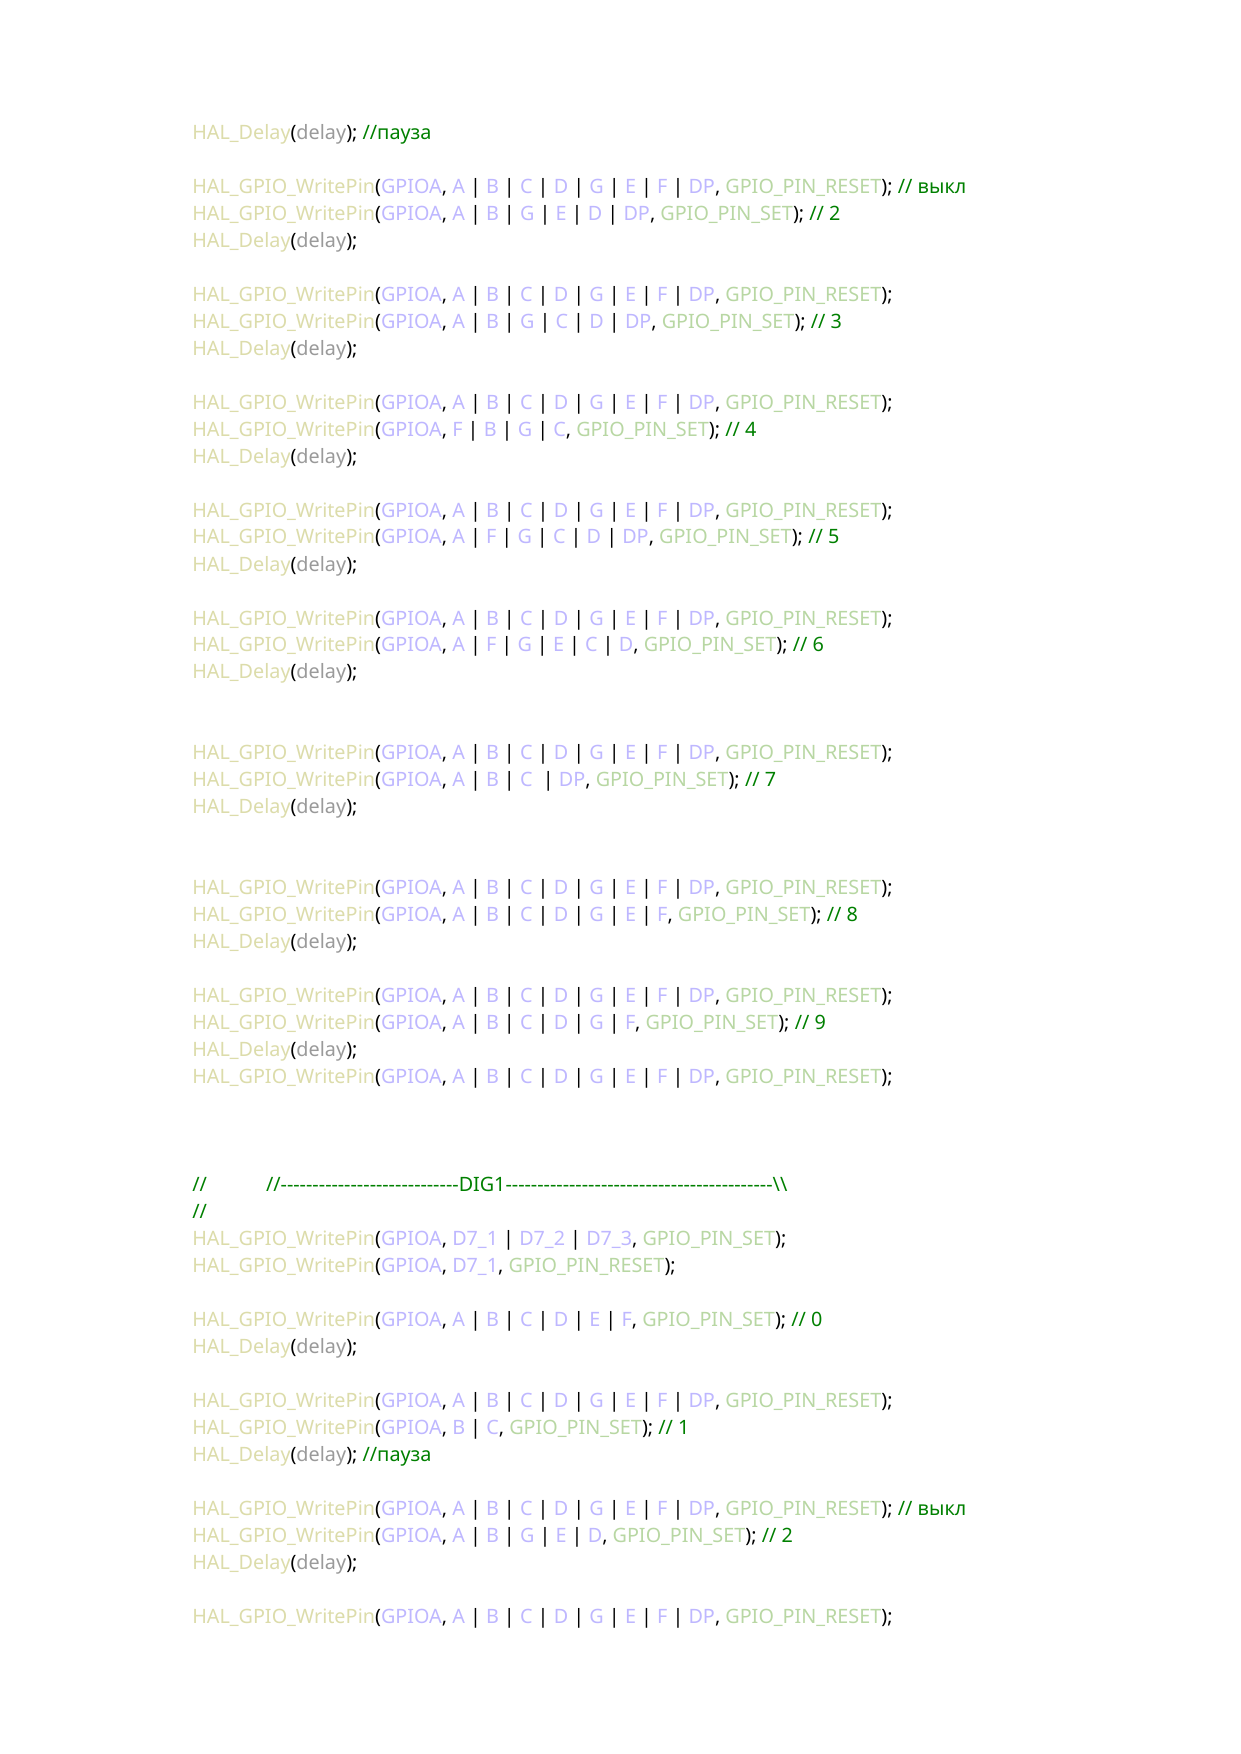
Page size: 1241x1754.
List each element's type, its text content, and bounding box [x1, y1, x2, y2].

text HAL_GPIO_WritePin(GPIOA, A | B | C | D | G | E | F | DP, GPIO_PIN_RESET); [118, 604, 1122, 631]
text HAL_Delay(delay); [118, 442, 1122, 469]
text HAL_Delay(delay); //пауза [118, 1440, 1122, 1467]
text HAL_Delay(delay); [118, 1332, 1122, 1359]
text HAL_Delay(delay); [118, 1548, 1122, 1575]
text HAL_GPIO_WritePin(GPIOA, A | B | C | D | G | E | F | DP, GPIO_PIN_RESET); // выкл [118, 172, 1122, 199]
text HAL_GPIO_WritePin(GPIOA, A | B | C | D | G | E | F | DP, GPIO_PIN_RESET); [118, 873, 1122, 901]
text HAL_GPIO_WritePin(GPIOA, A | B | C | D | G | E | F | DP, GPIO_PIN_RESET); [118, 1386, 1122, 1413]
text // [118, 1197, 1122, 1224]
text HAL_Delay(delay); [118, 793, 1122, 819]
text HAL_GPIO_WritePin(GPIOA, A | B | C | D | G | E | F | DP, GPIO_PIN_RESET); [118, 739, 1122, 766]
text HAL_Delay(delay); //пауза [118, 118, 1122, 145]
text HAL_GPIO_WritePin(GPIOA, A | B | G | C | D | DP, GPIO_PIN_SET); // 3 [118, 307, 1122, 334]
text HAL_GPIO_WritePin(GPIOA, D7_1, GPIO_PIN_RESET); [118, 1251, 1122, 1278]
text HAL_GPIO_WritePin(GPIOA, A | B | G | E | D | DP, GPIO_PIN_SET); // 2 [118, 199, 1122, 226]
text HAL_GPIO_WritePin(GPIOA, F | B | G | C, GPIO_PIN_SET); // 4 [118, 415, 1122, 442]
text HAL_GPIO_WritePin(GPIOA, A | B | C | D | G | E | F | DP, GPIO_PIN_RESET); [118, 981, 1122, 1008]
text HAL_GPIO_WritePin(GPIOA, A | B | C | D | G | E | F | DP, GPIO_PIN_RESET); [118, 1062, 1122, 1089]
text HAL_Delay(delay); [118, 927, 1122, 954]
text HAL_GPIO_WritePin(GPIOA, A | F | G | C | D | DP, GPIO_PIN_SET); // 5 [118, 523, 1122, 550]
text HAL_GPIO_WritePin(GPIOA, A | B | G | E | D, GPIO_PIN_SET); // 2 [118, 1521, 1122, 1548]
text HAL_GPIO_WritePin(GPIOA, A | B | C | D | G | E | F, GPIO_PIN_SET); // 8 [118, 901, 1122, 927]
text HAL_GPIO_WritePin(GPIOA, A | B | C | D | G | E | F | DP, GPIO_PIN_RESET); [118, 280, 1122, 307]
text HAL_Delay(delay); [118, 334, 1122, 361]
text HAL_GPIO_WritePin(GPIOA, A | B | C | D | G | E | F | DP, GPIO_PIN_RESET); [118, 496, 1122, 523]
text // //----------------------------DIG1------------------------------------------\\ [118, 1170, 1122, 1197]
text HAL_GPIO_WritePin(GPIOA, D7_1 | D7_2 | D7_3, GPIO_PIN_SET); [118, 1224, 1122, 1251]
text HAL_Delay(delay); [118, 658, 1122, 685]
text HAL_GPIO_WritePin(GPIOA, A | B | C | D | G | E | F | DP, GPIO_PIN_RESET); // выкл [118, 1494, 1122, 1521]
text HAL_Delay(delay); [118, 1035, 1122, 1062]
text HAL_Delay(delay); [118, 226, 1122, 253]
text HAL_GPIO_WritePin(GPIOA, A | F | G | E | C | D, GPIO_PIN_SET); // 6 [118, 631, 1122, 658]
text HAL_GPIO_WritePin(GPIOA, A | B | C | D | G | E | F | DP, GPIO_PIN_RESET); [118, 1602, 1122, 1629]
text HAL_GPIO_WritePin(GPIOA, B | C, GPIO_PIN_SET); // 1 [118, 1413, 1122, 1440]
text HAL_GPIO_WritePin(GPIOA, A | B | C | D | G | F, GPIO_PIN_SET); // 9 [118, 1008, 1122, 1035]
text HAL_GPIO_WritePin(GPIOA, A | B | C | D | E | F, GPIO_PIN_SET); // 0 [118, 1305, 1122, 1332]
text HAL_GPIO_WritePin(GPIOA, A | B | C | DP, GPIO_PIN_SET); // 7 [118, 766, 1122, 793]
text HAL_GPIO_WritePin(GPIOA, A | B | C | D | G | E | F | DP, GPIO_PIN_RESET); [118, 388, 1122, 415]
text HAL_Delay(delay); [118, 550, 1122, 577]
